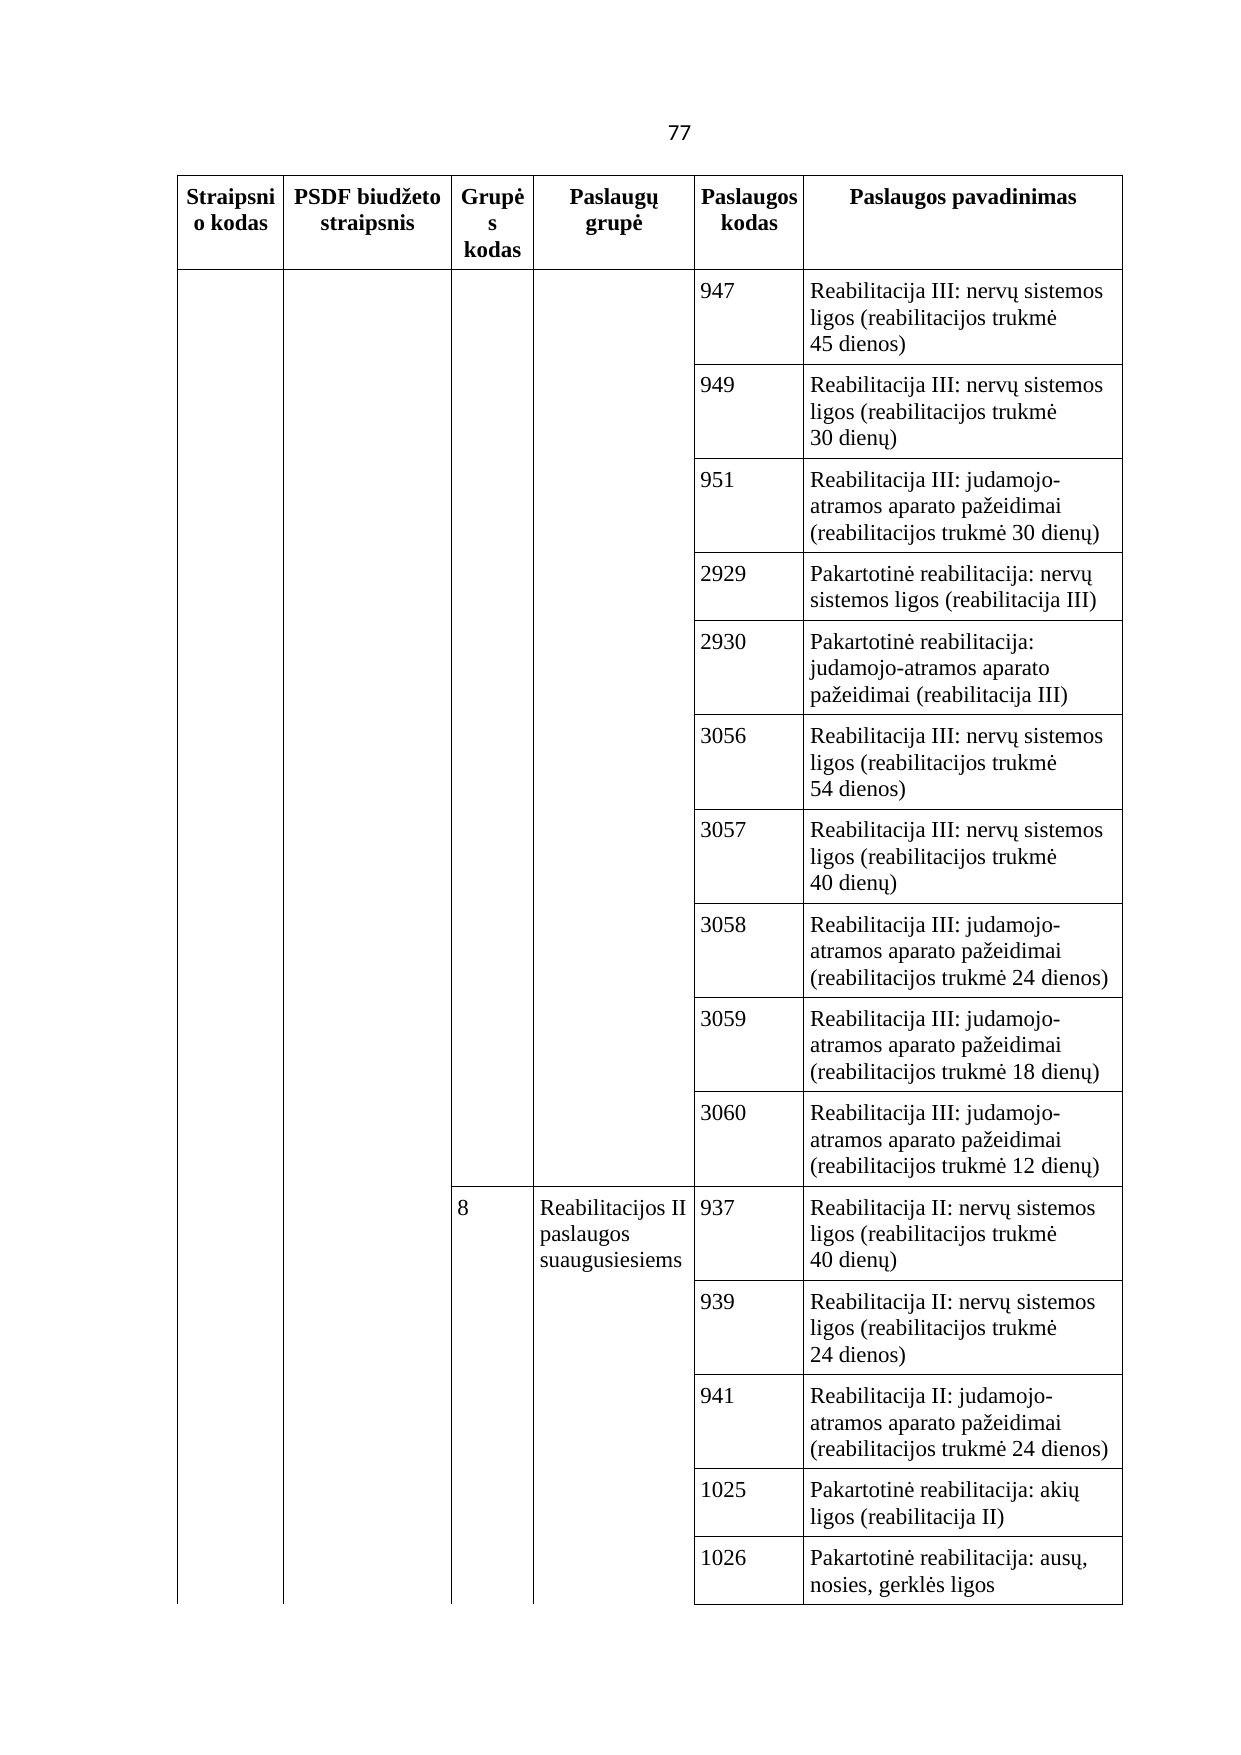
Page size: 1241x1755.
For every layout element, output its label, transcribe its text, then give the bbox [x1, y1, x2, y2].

table_cell Reabilitacija III: nervų sistemos ligos (reabilitacijos trukmė 45 dienos) [804, 270, 1122, 363]
table_cell [178, 809, 283, 903]
table_cell [178, 552, 283, 620]
table_cell 1025 [695, 1469, 803, 1536]
table_cell Reabilitacija III: nervų sistemos ligos (reabilitacijos trukmė 40 dienų) [804, 810, 1122, 903]
table_cell [178, 364, 283, 458]
table_cell [284, 714, 451, 808]
table_cell [178, 270, 283, 363]
table_cell 939 [695, 1281, 803, 1374]
table_header Paslaugos kodas [695, 176, 803, 269]
table_cell 947 [695, 270, 803, 363]
table_cell [284, 620, 451, 714]
table_cell [178, 1468, 283, 1536]
table_cell [284, 1186, 451, 1227]
table_cell 3056 [695, 715, 803, 808]
table_header Paslaugų grupė [534, 176, 694, 269]
table_cell 951 [695, 459, 803, 552]
table_cell [284, 1227, 451, 1280]
table_cell [534, 1091, 694, 1186]
table_cell Pakartotinė reabilitacija: ausų, nosies, gerklės ligos [804, 1537, 1122, 1604]
table_cell [534, 1468, 694, 1536]
table_cell [534, 458, 694, 552]
table_cell Reabilitacija III: judamojo-atramos aparato pažeidimai (reabilitacijos trukmė 18 dienų) [804, 998, 1122, 1091]
table_cell [452, 1374, 533, 1468]
table_cell [534, 364, 694, 458]
table_cell [452, 714, 533, 808]
table_cell 941 [695, 1375, 803, 1468]
table_cell [178, 997, 283, 1091]
table_cell [452, 364, 533, 458]
table_cell 3057 [695, 810, 803, 903]
table_cell [452, 552, 533, 620]
table_cell [452, 620, 533, 714]
table_cell [284, 458, 451, 552]
table_cell 1026 [695, 1537, 803, 1604]
table_cell Reabilitacija II: nervų sistemos ligos (reabilitacijos trukmė 24 dienos) [804, 1281, 1122, 1374]
table_cell [452, 1468, 533, 1536]
table_cell [452, 1227, 533, 1280]
table_cell [284, 809, 451, 903]
table_cell [178, 1536, 283, 1604]
table_cell 8 [452, 1187, 533, 1227]
table_cell [178, 1280, 283, 1374]
table_cell Reabilitacija III: nervų sistemos ligos (reabilitacijos trukmė 54 dienos) [804, 715, 1122, 808]
table_cell 3060 [695, 1092, 803, 1186]
table_cell Pakartotinė reabilitacija: judamojo-atramos aparato pažeidimai (reabilitacija III) [804, 621, 1122, 714]
table_cell [534, 1374, 694, 1468]
table_cell [284, 903, 451, 997]
table_cell [452, 1536, 533, 1604]
table_cell [284, 1280, 451, 1374]
table_cell Pakartotinė reabilitacija: akių ligos (reabilitacija II) [804, 1469, 1122, 1536]
table_cell Reabilitacijos II paslaugos suaugusiesiems [534, 1187, 694, 1374]
table_header Straipsnio kodas [178, 176, 283, 269]
table_cell [178, 1091, 283, 1186]
table_cell [178, 1227, 283, 1280]
table_cell Reabilitacija III: judamojo-atramos aparato pažeidimai (reabilitacijos trukmė 24 dienos) [804, 904, 1122, 997]
table_cell 2930 [695, 621, 803, 714]
table_cell [534, 997, 694, 1091]
table_cell [534, 270, 694, 363]
table_cell [534, 714, 694, 808]
table_cell Reabilitacija II: nervų sistemos ligos (reabilitacijos trukmė 40 dienų) [804, 1187, 1122, 1280]
table_cell [284, 1374, 451, 1468]
table_cell 2929 [695, 553, 803, 620]
table_cell [452, 1091, 533, 1186]
table_cell [452, 458, 533, 552]
table_cell [178, 714, 283, 808]
table_cell Reabilitacija III: judamojo-atramos aparato pažeidimai (reabilitacijos trukmė 30 dienų) [804, 459, 1122, 552]
table_header Paslaugos pavadinimas [804, 176, 1122, 269]
table_cell [284, 270, 451, 363]
table_header Grupės kodas [452, 176, 533, 269]
table_cell [284, 1536, 451, 1604]
table_cell [284, 1468, 451, 1536]
table_cell Pakartotinė reabilitacija: nervų sistemos ligos (reabilitacija III) [804, 553, 1122, 620]
table_cell [284, 997, 451, 1091]
table_cell Reabilitacija III: nervų sistemos ligos (reabilitacijos trukmė 30 dienų) [804, 365, 1122, 458]
table_cell [452, 270, 533, 363]
table_cell 3059 [695, 998, 803, 1091]
table_cell [178, 458, 283, 552]
table_cell [178, 1186, 283, 1227]
table_cell [452, 997, 533, 1091]
table_cell [534, 1536, 694, 1604]
table_cell Reabilitacija III: judamojo-atramos aparato pažeidimai (reabilitacijos trukmė 12 dienų) [804, 1092, 1122, 1186]
table_cell [178, 903, 283, 997]
table_cell [452, 809, 533, 903]
table_cell [534, 903, 694, 997]
table_cell [534, 552, 694, 620]
table_cell [452, 903, 533, 997]
table_cell 3058 [695, 904, 803, 997]
table_cell 949 [695, 365, 803, 458]
table_cell [284, 364, 451, 458]
table_cell [178, 620, 283, 714]
table_header PSDF biudžeto straipsnis [284, 176, 451, 269]
table_cell [284, 1091, 451, 1186]
table_cell [534, 620, 694, 714]
table_cell [178, 1374, 283, 1468]
table_cell [452, 1280, 533, 1374]
table_cell Reabilitacija II: judamojo-atramos aparato pažeidimai (reabilitacijos trukmė 24 dienos) [804, 1375, 1122, 1468]
table_cell [534, 809, 694, 903]
table_cell 937 [695, 1187, 803, 1280]
table_cell [284, 552, 451, 620]
